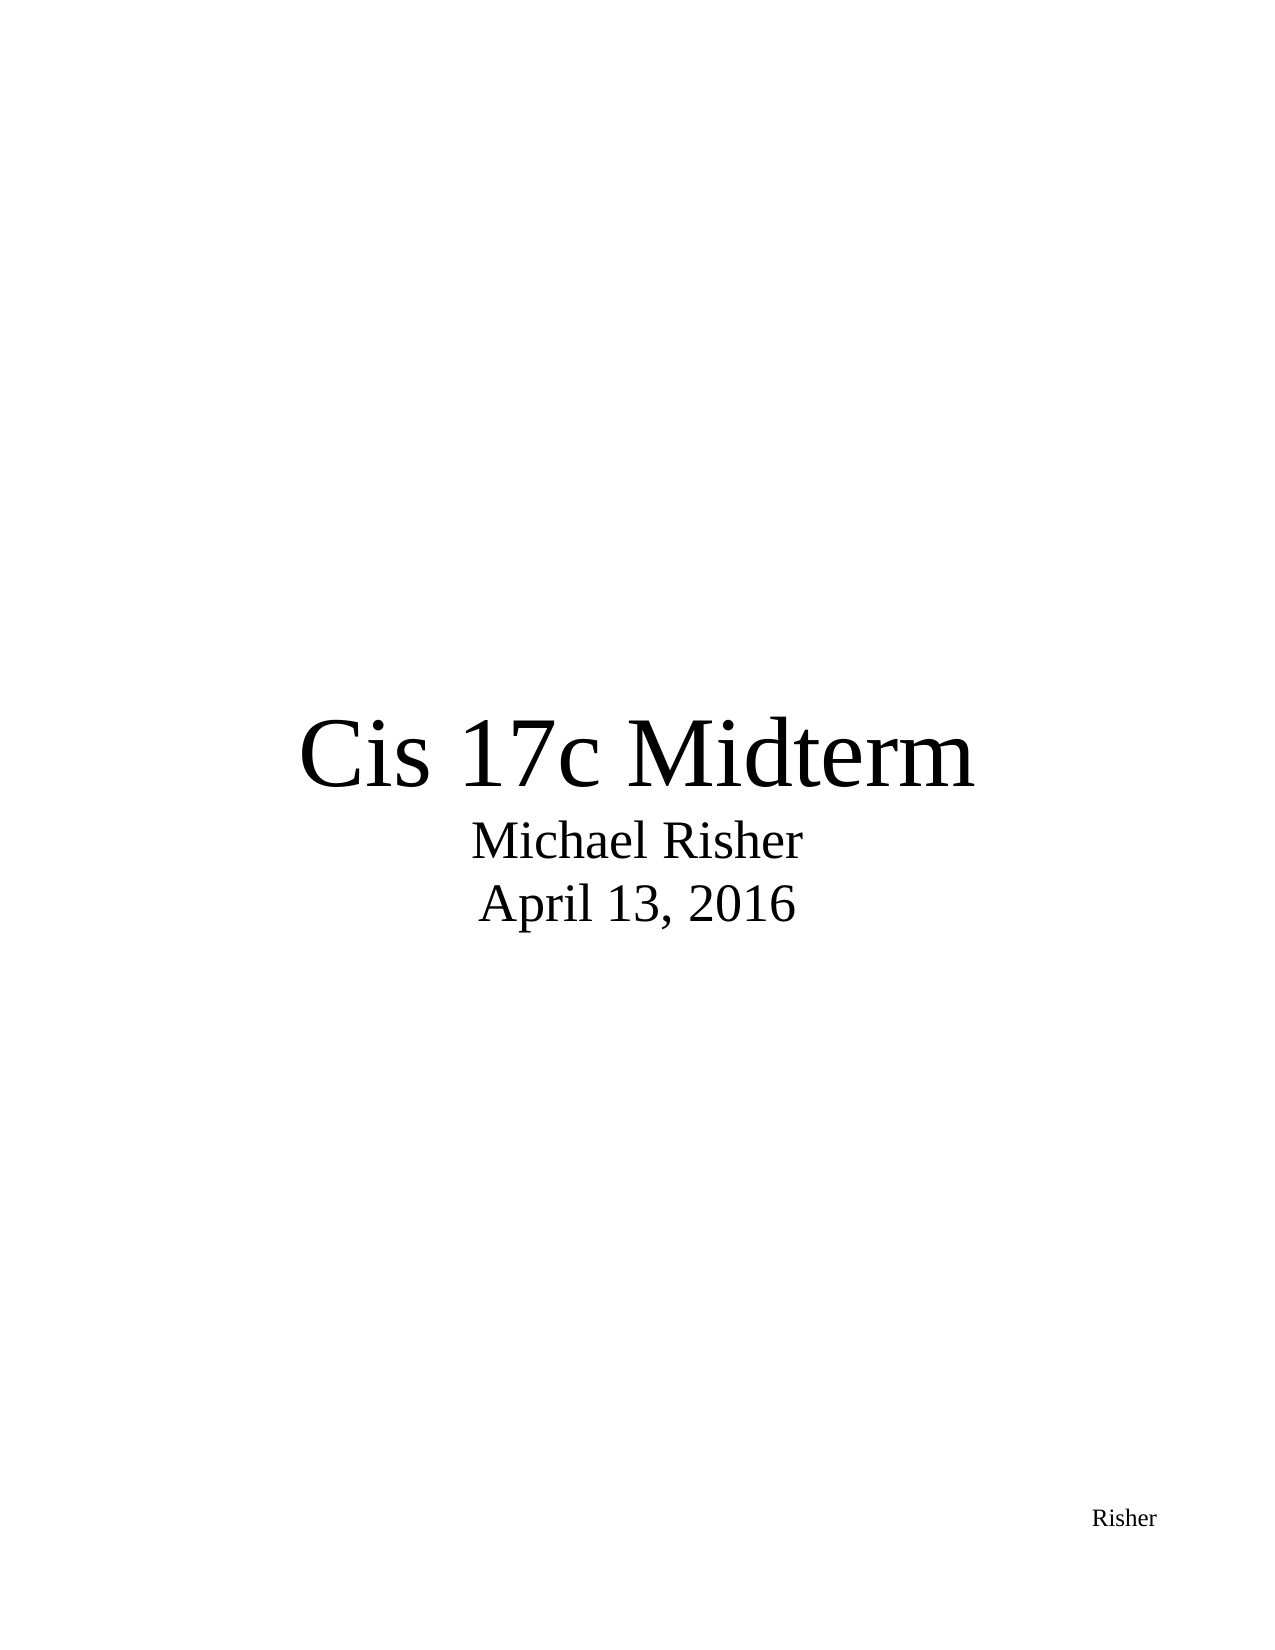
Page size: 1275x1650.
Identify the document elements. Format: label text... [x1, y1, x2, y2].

text Cis 17c Midterm [118, 693, 1157, 808]
text April 13, 2016 [118, 870, 1157, 933]
text Michael Risher [118, 808, 1157, 870]
